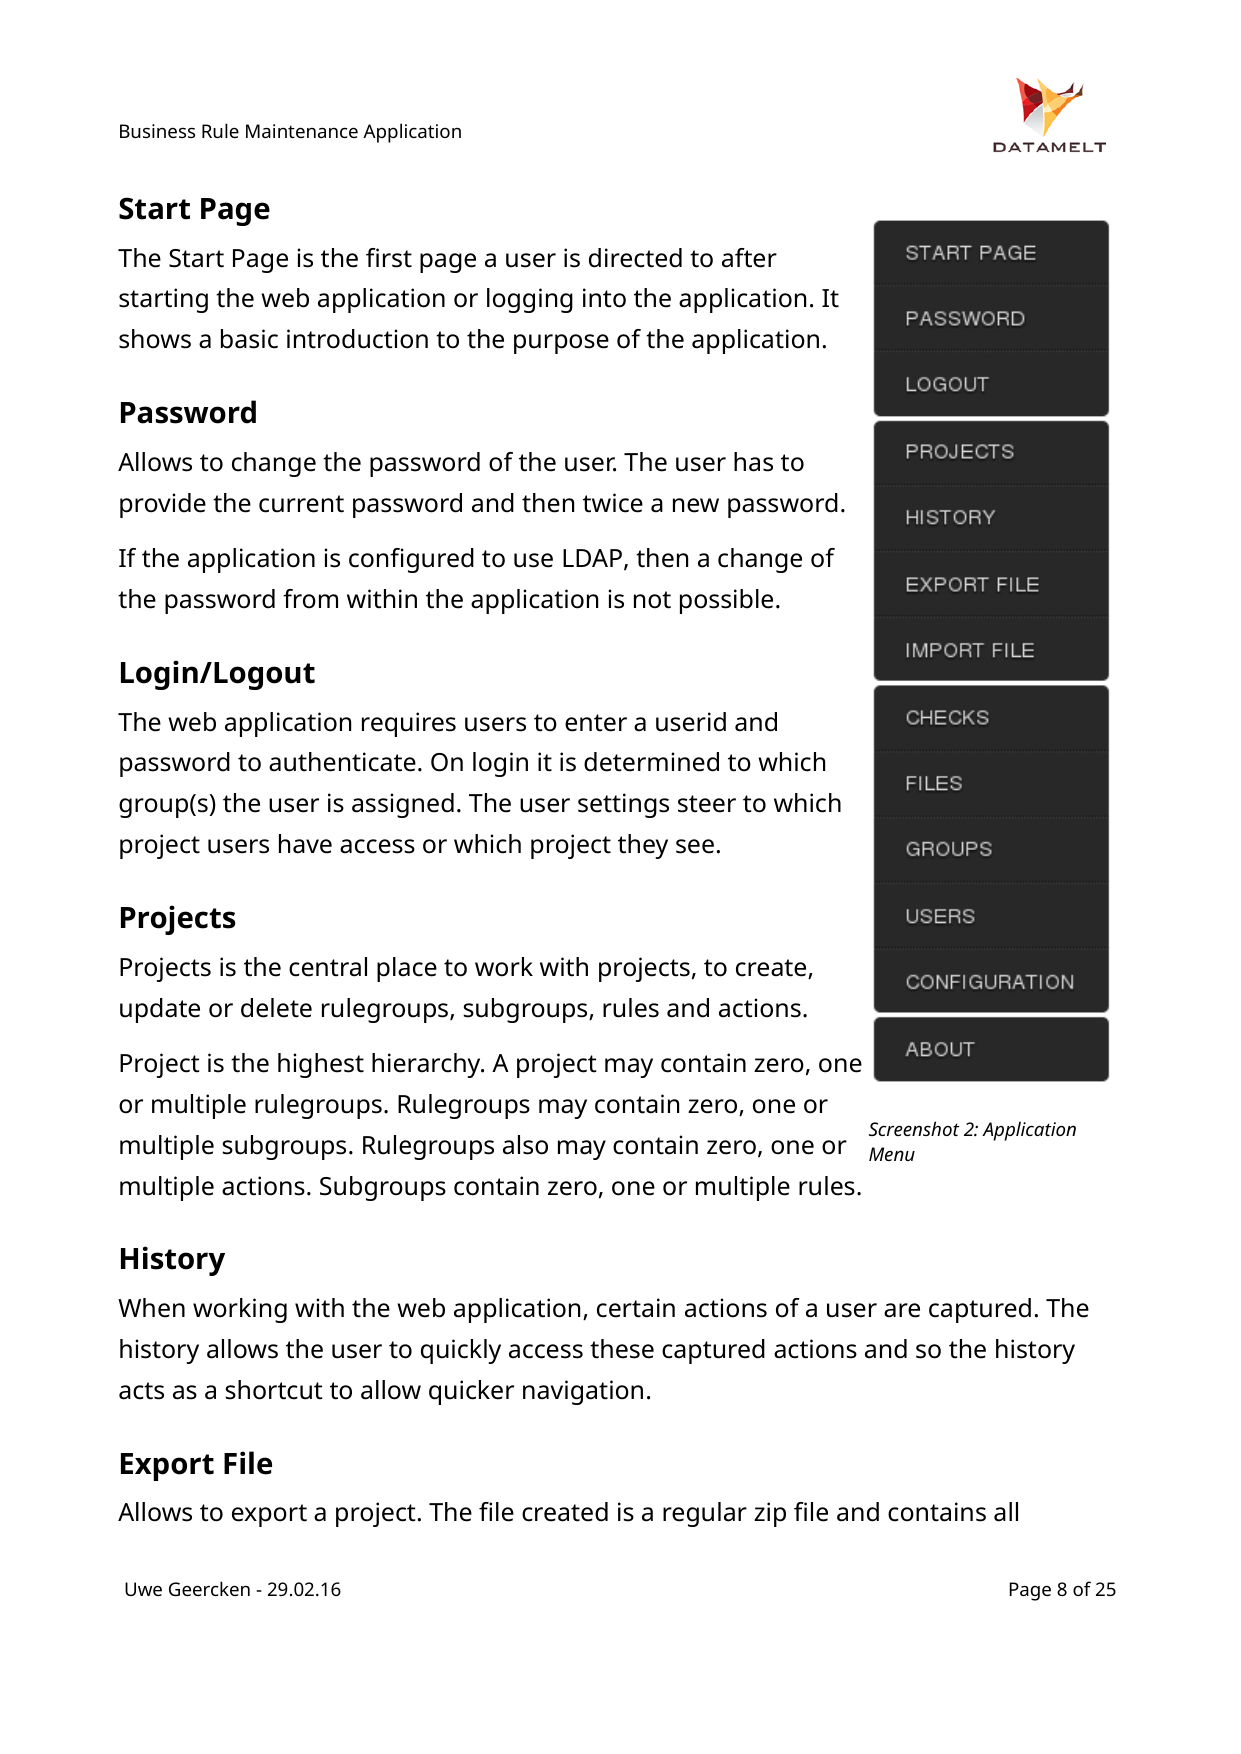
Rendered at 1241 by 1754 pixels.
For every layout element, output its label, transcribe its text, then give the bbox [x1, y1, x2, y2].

subtitle History [118, 1238, 1122, 1278]
subtitle Projects [118, 897, 868, 937]
text When working with the web application, certain actions of a user are captured. The history allows the user to quickly access these captured actions and so the history acts as a shortcut to allow quicker navigation. [118, 1291, 1122, 1406]
text Allows to change the password of the user. The user has to provide the current password and then twice a new password. [118, 444, 868, 519]
text Projects is the central place to work with projects, to create, update or delete rulegroups, subgroups, rules and actions. [118, 949, 868, 1024]
text Screenshot 2: Application Menu [868, 1091, 1117, 1167]
picture [992, 69, 1107, 160]
subtitle Password [118, 392, 868, 432]
subtitle Login/Logout [118, 652, 868, 692]
subtitle [1117, 392, 1122, 432]
text If the application is configured to use LDAP, then a change of the password from within the application is not possible. [118, 541, 868, 616]
subtitle [1117, 897, 1122, 937]
text Allows to export a project. The file created is a regular zip file and contains all [118, 1495, 1122, 1529]
picture [868, 211, 1117, 1091]
subtitle Start Page [118, 188, 1122, 228]
subtitle Export File [118, 1443, 1122, 1483]
text The Start Page is the first page a user is directed to after starting the web application or logging into the application. It shows a basic introduction to the purpose of the application. [118, 240, 868, 356]
text Project is the highest hierarchy. A project may contain zero, one or multiple rulegroups. Rulegroups may contain zero, one or multiple subgroups. Rulegroups also may contain zero, one or multiple actions. Subgroups contain zero, one or multiple rules. [118, 1046, 1122, 1202]
text The web application requires users to enter a userid and password to authenticate. On login it is determined to which group(s) the user is assigned. The user settings steer to which project users have access or which project they see. [118, 704, 868, 861]
